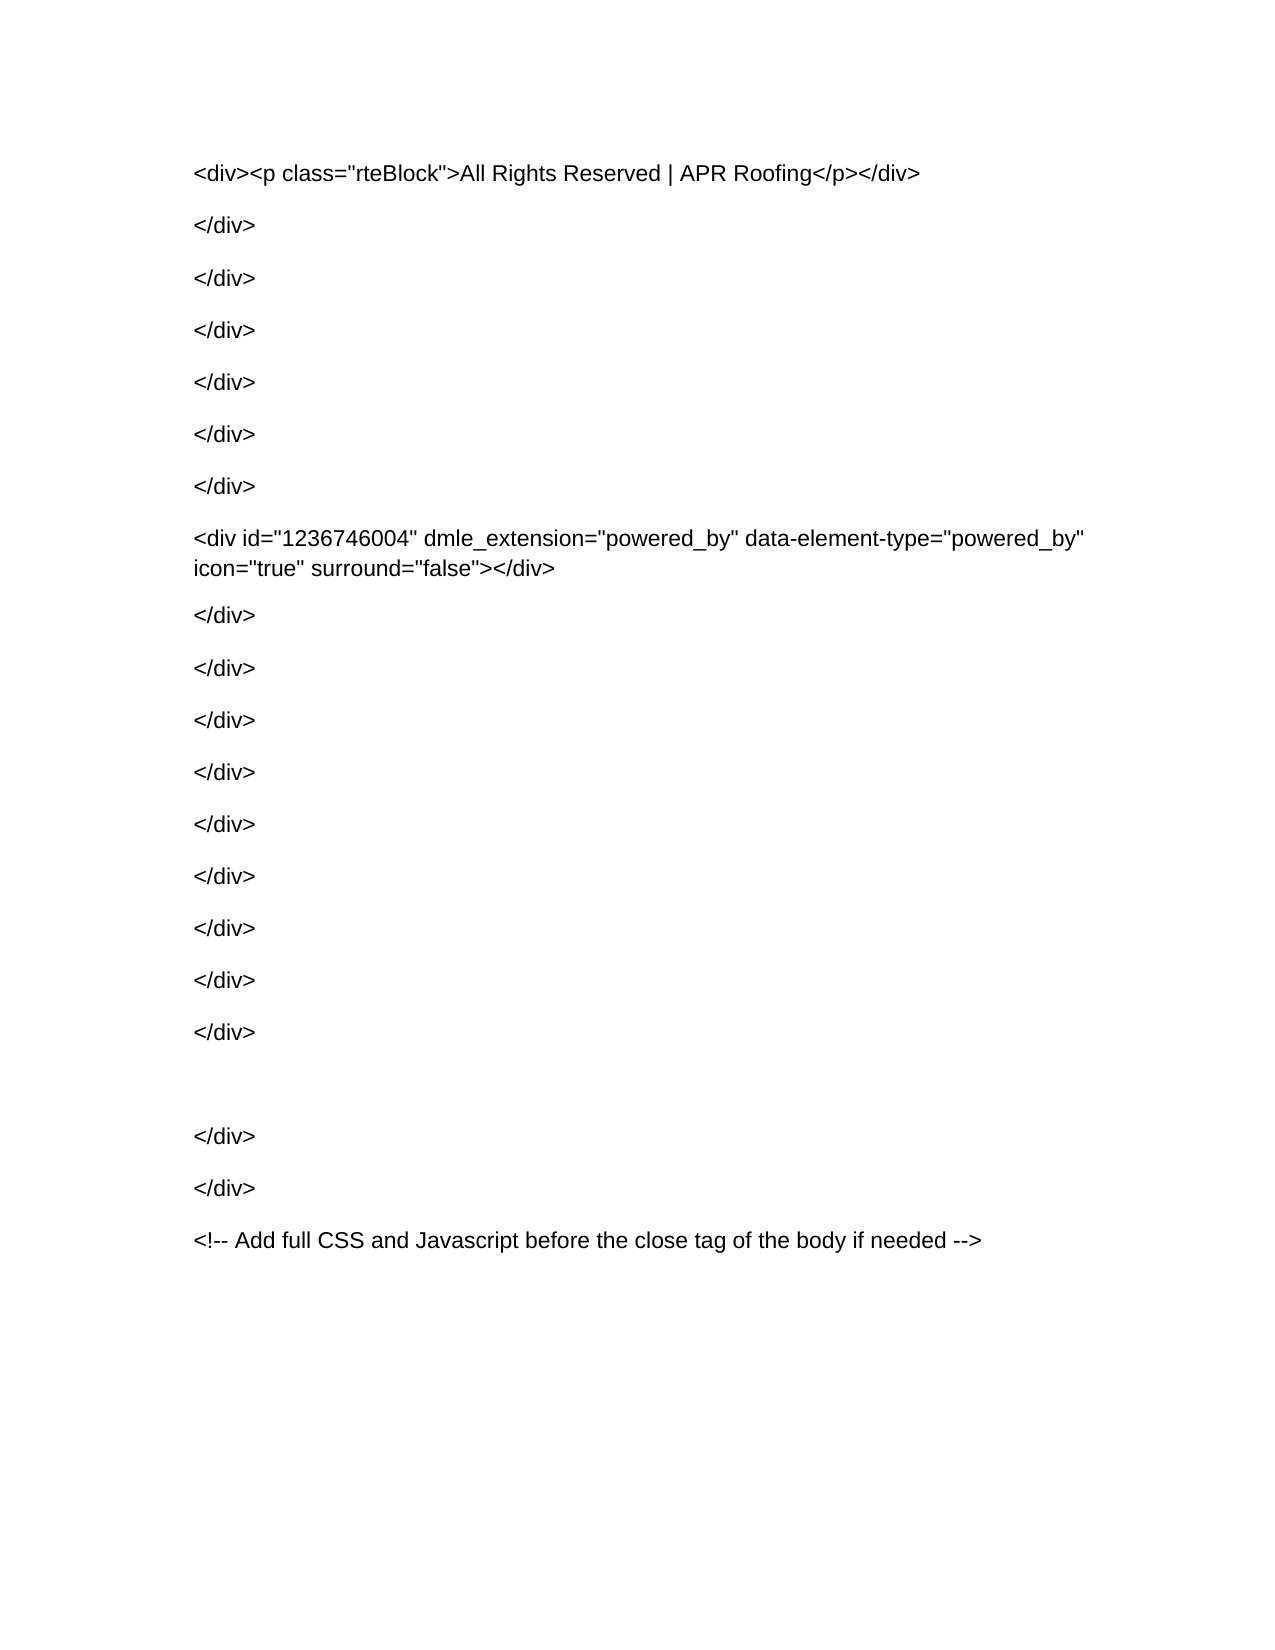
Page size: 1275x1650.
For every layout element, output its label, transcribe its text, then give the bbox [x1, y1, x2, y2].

table_cell </div> [183, 905, 1125, 957]
table_cell </div> [183, 748, 1125, 800]
table_cell [183, 1373, 1125, 1425]
table_cell [183, 1321, 1125, 1373]
table_cell </div> [183, 1113, 1125, 1165]
table_cell </div> [183, 1009, 1125, 1061]
table_cell </div> [183, 800, 1125, 852]
table_cell [150, 306, 183, 358]
table_cell [183, 1269, 1125, 1321]
table_cell [150, 150, 183, 202]
table_cell [183, 1425, 1125, 1477]
table_cell </div> [183, 463, 1125, 514]
table_cell </div> [183, 202, 1125, 254]
table_cell [150, 1321, 183, 1373]
table_cell </div> [183, 254, 1125, 306]
table_cell </div> [183, 306, 1125, 358]
table_cell [150, 1009, 183, 1061]
table_cell [150, 1269, 183, 1321]
table_cell </div> [183, 1165, 1125, 1217]
table_cell [150, 853, 183, 904]
table_cell [150, 696, 183, 748]
table_cell [150, 800, 183, 852]
table_cell [150, 1113, 183, 1165]
table_cell [150, 254, 183, 306]
table_cell [150, 957, 183, 1009]
table_cell [150, 592, 183, 644]
table_cell <div><p class="rteBlock">All Rights Reserved | APR Roofing</p></div> [183, 150, 1125, 202]
table_cell [150, 358, 183, 410]
table_cell [150, 1165, 183, 1217]
table_cell [150, 1373, 183, 1425]
table_cell </div> [183, 696, 1125, 748]
table_cell [150, 463, 183, 514]
table_cell [150, 644, 183, 696]
table_cell [150, 410, 183, 462]
table_cell [150, 1061, 183, 1113]
table_cell [150, 1217, 183, 1269]
table_cell </div> [183, 592, 1125, 644]
table_cell </div> [183, 410, 1125, 462]
table_cell [150, 905, 183, 957]
table_cell [150, 202, 183, 254]
table_cell [150, 515, 183, 592]
table_cell </div> [183, 853, 1125, 904]
table_cell </div> [183, 358, 1125, 410]
table_cell <div id="1236746004" dmle_extension="powered_by" data-element-type="powered_by" icon="true" surround="false"></div> [183, 515, 1125, 592]
table_cell </div> [183, 644, 1125, 696]
table_cell [150, 1425, 183, 1477]
table_cell [150, 748, 183, 800]
table_cell [183, 1061, 1125, 1113]
table_cell </div> [183, 957, 1125, 1009]
table_cell <!-- Add full CSS and Javascript before the close tag of the body if needed --> [183, 1217, 1125, 1269]
